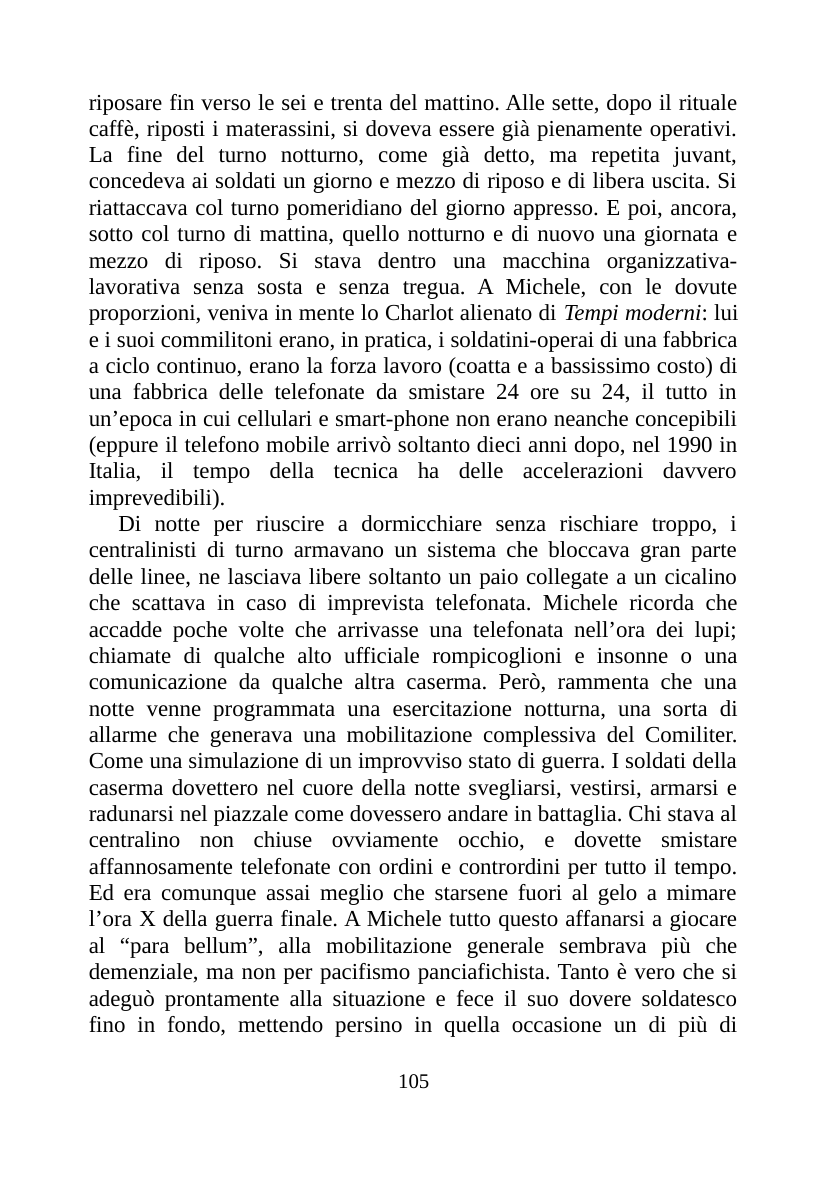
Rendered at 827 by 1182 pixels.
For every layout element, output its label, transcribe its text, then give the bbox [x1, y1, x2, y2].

text Di notte per riuscire a dormicchiare senza rischiare troppo, i centralinisti di turno armavano un sistema che bloccava gran parte delle linee, ne lasciava libere soltanto un paio collegate a un cicalino che scattava in caso di imprevista telefonata. Michele ricorda che accadde poche volte che arrivasse una telefonata nell’ora dei lupi; chiamate di qualche alto ufficiale rompicoglioni e insonne o una comunicazione da qualche altra caserma. Però, rammenta che una notte venne programmata una esercitazione notturna, una sorta di allarme che generava una mobilitazione complessiva del Comiliter. Come una simulazione di un improvviso stato di guerra. I soldati della caserma dovettero nel cuore della notte svegliarsi, vestirsi, armarsi e radunarsi nel piazzale come dovessero andare in battaglia. Chi stava al centralino non chiuse ovviamente occhio, e dovette smistare affannosamente telefonate con ordini e contrordini per tutto il tempo. Ed era comunque assai meglio che starsene fuori al gelo a mimare l’ora X della guerra finale. A Michele tutto questo affanarsi a giocare al “para bellum”, alla mobilitazione generale sembrava più che demenziale, ma non per pacifismo panciafichista. Tanto è vero che si adeguò prontamente alla situazione e fece il suo dovere soldatesco fino in fondo, mettendo persino in quella occasione un di più di [88, 510, 738, 1037]
text riposare fin verso le sei e trenta del mattino. Alle sette, dopo il rituale caffè, riposti i materassini, si doveva essere già pienamente operativi. La fine del turno notturno, come già detto, ma repetita juvant, concedeva ai soldati un giorno e mezzo di riposo e di libera uscita. Si riattaccava col turno pomeridiano del giorno appresso. E poi, ancora, sotto col turno di mattina, quello notturno e di nuovo una giornata e mezzo di riposo. Si stava dentro una macchina organizzativa-lavorativa senza sosta e senza tregua. A Michele, con le dovute proporzioni, veniva in mente lo Charlot alienato di Tempi moderni: lui e i suoi commilitoni erano, in pratica, i soldatini-operai di una fabbrica a ciclo continuo, erano la forza lavoro (coatta e a bassissimo costo) di una fabbrica delle telefonate da smistare 24 ore su 24, il tutto in un’epoca in cui cellulari e smart-phone non erano neanche concepibili (eppure il telefono mobile arrivò soltanto dieci anni dopo, nel 1990 in Italia, il tempo della tecnica ha delle accelerazioni davvero imprevedibili). [88, 88, 738, 510]
